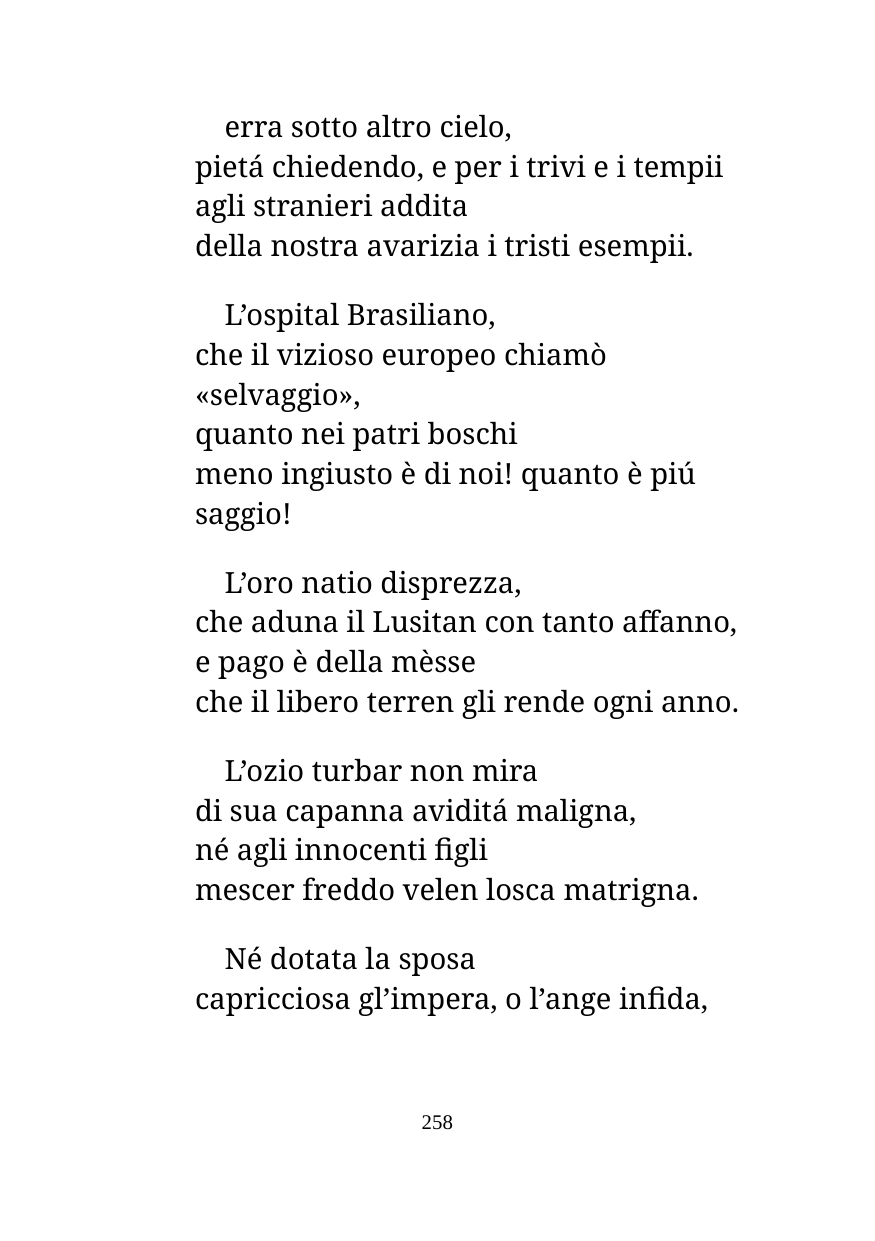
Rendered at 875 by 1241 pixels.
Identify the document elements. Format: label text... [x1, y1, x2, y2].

text L’oro natio disprezza, che aduna il Lusitan con tanto affanno, e pago è della mèsse che il libero terren gli rende ogni anno. [195, 562, 768, 721]
text L’ozio turbar non mira di sua capanna aviditá maligna, né agli innocenti figli mescer freddo velen losca matrigna. [195, 750, 768, 909]
text L’ospital Brasiliano, che il vizioso europeo chiamò «selvaggio», quanto nei patri boschi meno ingiusto è di noi! quanto è piú saggio! [195, 294, 768, 533]
text Né dotata la sposa capricciosa gl’impera, o l’ange infida, [195, 938, 768, 1018]
text erra sotto altro cielo, pietá chiedendo, e per i trivi e i tempii agli stranieri addita della nostra avarizia i tristi esempii. [195, 106, 768, 265]
